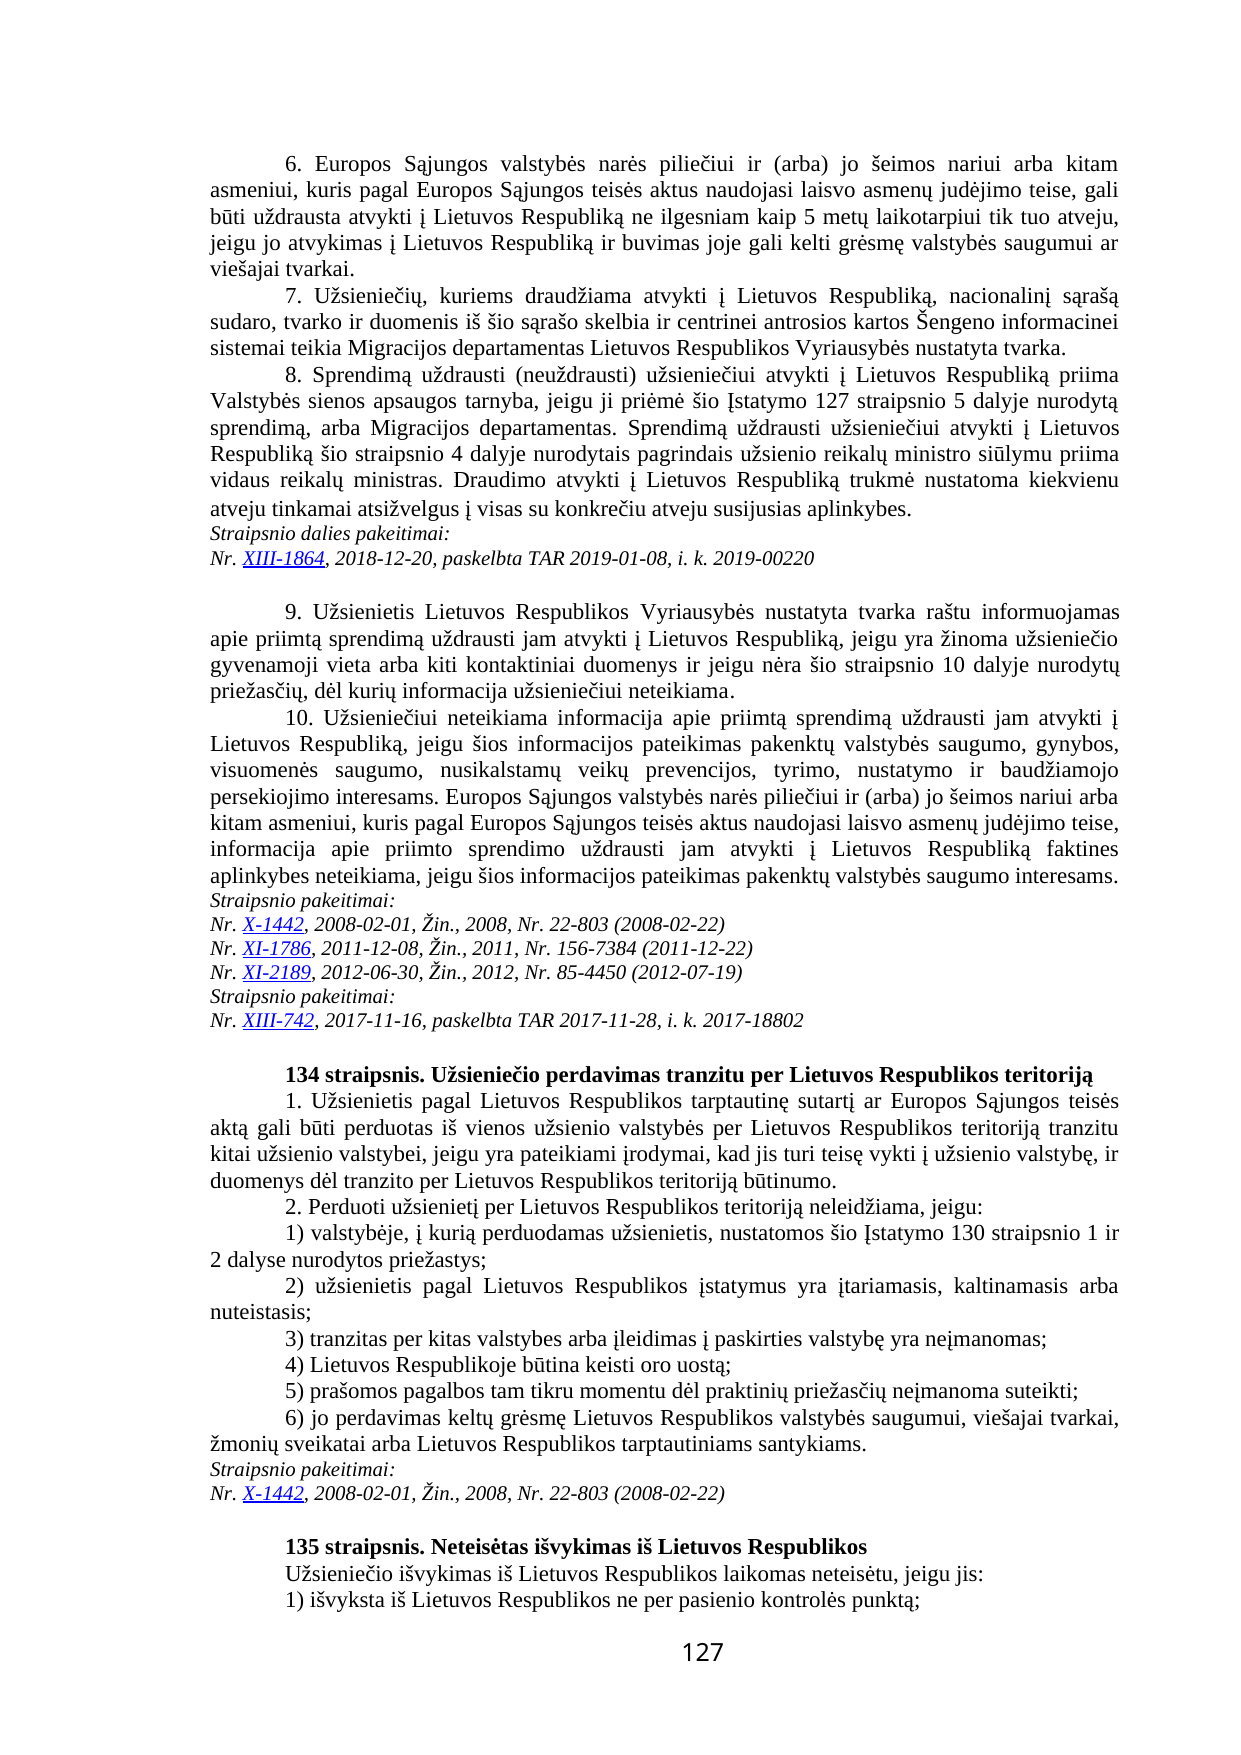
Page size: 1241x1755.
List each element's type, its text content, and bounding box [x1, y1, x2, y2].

text Nr. XIII-742, 2017-11-16, paskelbta TAR 2017-11-28, i. k. 2017-18802 [210, 1008, 1120, 1032]
text Straipsnio pakeitimai: [210, 888, 1120, 912]
text 4) Lietuvos Respublikoje būtina keisti oro uostą; [210, 1351, 1120, 1377]
text 1) valstybėje, į kurią perduodamas užsienietis, nustatomos šio Įstatymo 130 straipsnio 1 ir 2 dalyse nurodytos priežastys; [210, 1219, 1120, 1272]
text 7. Užsieniečių, kuriems draudžiama atvykti į Lietuvos Respubliką, nacionalinį sąrašą sudaro, tvarko ir duomenis iš šio sąrašo skelbia ir centrinei antrosios kartos Šengeno informacinei sistemai teikia Migracijos departamentas Lietuvos Respublikos Vyriausybės nustatyta tvarka. [210, 282, 1120, 361]
text 8. Sprendimą uždrausti (neuždrausti) užsieniečiui atvykti į Lietuvos Respubliką priima Valstybės sienos apsaugos tarnyba, jeigu ji priėmė šio Įstatymo 127 straipsnio 5 dalyje nurodytą sprendimą, arba Migracijos departamentas. Sprendimą uždrausti užsieniečiui atvykti į Lietuvos Respubliką šio straipsnio 4 dalyje nurodytais pagrindais užsienio reikalų ministro siūlymu priima vidaus reikalų ministras. Draudimo atvykti į Lietuvos Respubliką trukmė nustatoma kiekvienu atveju tinkamai atsižvelgus į visas su konkrečiu atveju susijusias aplinkybes. [210, 361, 1120, 521]
text 135 straipsnis. Neteisėtas išvykimas iš Lietuvos Respublikos [210, 1533, 1120, 1560]
text 6) jo perdavimas keltų grėsmę Lietuvos Respublikos valstybės saugumui, viešajai tvarkai, žmonių sveikatai arba Lietuvos Respublikos tarptautiniams santykiams. [210, 1404, 1120, 1457]
text 10. Užsieniečiui neteikiama informacija apie priimtą sprendimą uždrausti jam atvykti į Lietuvos Respubliką, jeigu šios informacijos pateikimas pakenktų valstybės saugumo, gynybos, visuomenės saugumo, nusikalstamų veikų prevencijos, tyrimo, nustatymo ir baudžiamojo persekiojimo interesams. Europos Sąjungos valstybės narės piliečiui ir (arba) jo šeimos nariui arba kitam asmeniui, kuris pagal Europos Sąjungos teisės aktus naudojasi laisvo asmenų judėjimo teise, informacija apie priimto sprendimo uždrausti jam atvykti į Lietuvos Respubliką faktines aplinkybes neteikiama, jeigu šios informacijos pateikimas pakenktų valstybės saugumo interesams. [210, 704, 1120, 888]
text Nr. XI-1786, 2011-12-08, Žin., 2011, Nr. 156-7384 (2011-12-22) [210, 936, 1120, 960]
text 1. Užsienietis pagal Lietuvos Respublikos tarptautinę sutartį ar Europos Sąjungos teisės aktą gali būti perduotas iš vienos užsienio valstybės per Lietuvos Respublikos teritoriją tranzitu kitai užsienio valstybei, jeigu yra pateikiami įrodymai, kad jis turi teisę vykti į užsienio valstybę, ir duomenys dėl tranzito per Lietuvos Respublikos teritoriją būtinumo. [210, 1088, 1120, 1193]
text Užsieniečio išvykimas iš Lietuvos Respublikos laikomas neteisėtu, jeigu jis: [210, 1560, 1120, 1586]
text 134 straipsnis. Užsieniečio perdavimas tranzitu per Lietuvos Respublikos teritoriją [285, 1061, 1120, 1088]
text Nr. XI-2189, 2012-06-30, Žin., 2012, Nr. 85-4450 (2012-07-19) [210, 960, 1120, 984]
text Straipsnio dalies pakeitimai: [210, 521, 1120, 545]
text 2) užsienietis pagal Lietuvos Respublikos įstatymus yra įtariamasis, kaltinamasis arba nuteistasis; [210, 1272, 1120, 1325]
text Nr. X-1442, 2008-02-01, Žin., 2008, Nr. 22-803 (2008-02-22) [210, 912, 1120, 936]
text Nr. X-1442, 2008-02-01, Žin., 2008, Nr. 22-803 (2008-02-22) [210, 1481, 1120, 1505]
text Nr. XIII-1864, 2018-12-20, paskelbta TAR 2019-01-08, i. k. 2019-00220 [210, 545, 1120, 569]
text 1) išvyksta iš Lietuvos Respublikos ne per pasienio kontrolės punktą; [210, 1586, 1120, 1612]
text 6. Europos Sąjungos valstybės narės piliečiui ir (arba) jo šeimos nariui arba kitam asmeniui, kuris pagal Europos Sąjungos teisės aktus naudojasi laisvo asmenų judėjimo teise, gali būti uždrausta atvykti į Lietuvos Respubliką ne ilgesniam kaip 5 metų laikotarpiui tik tuo atveju, jeigu jo atvykimas į Lietuvos Respubliką ir buvimas joje gali kelti grėsmę valstybės saugumui ar viešajai tvarkai. [210, 150, 1120, 282]
text Straipsnio pakeitimai: [210, 1457, 1120, 1481]
text 5) prašomos pagalbos tam tikru momentu dėl praktinių priežasčių neįmanoma suteikti; [210, 1377, 1120, 1404]
text 9. Užsienietis Lietuvos Respublikos Vyriausybės nustatyta tvarka raštu informuojamas apie priimtą sprendimą uždrausti jam atvykti į Lietuvos Respubliką, jeigu yra žinoma užsieniečio gyvenamoji vieta arba kiti kontaktiniai duomenys ir jeigu nėra šio straipsnio 10 dalyje nurodytų priežasčių, dėl kurių informacija užsieniečiui neteikiama. [210, 598, 1120, 704]
text Straipsnio pakeitimai: [210, 984, 1120, 1008]
text 3) tranzitas per kitas valstybes arba įleidimas į paskirties valstybę yra neįmanomas; [210, 1325, 1120, 1351]
text 2. Perduoti užsienietį per Lietuvos Respublikos teritoriją neleidžiama, jeigu: [210, 1193, 1120, 1219]
